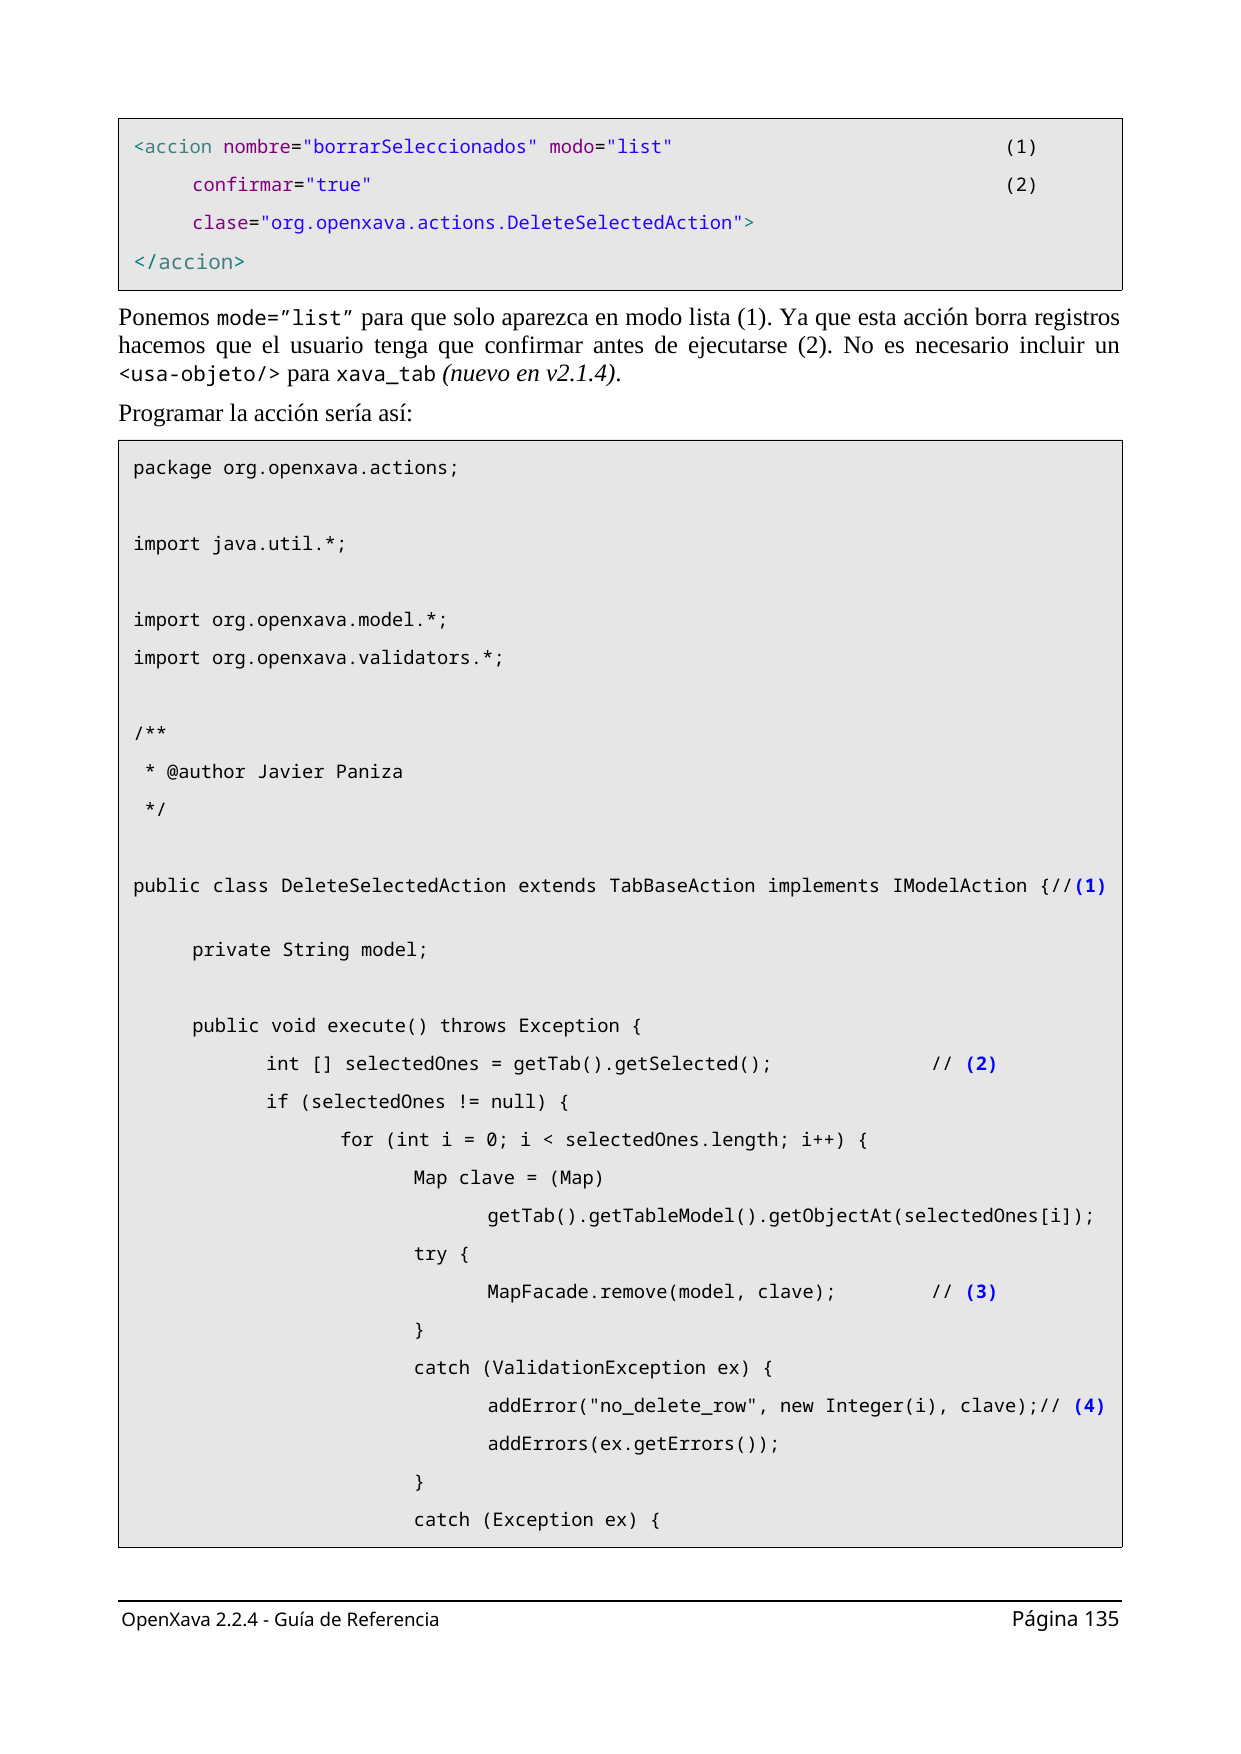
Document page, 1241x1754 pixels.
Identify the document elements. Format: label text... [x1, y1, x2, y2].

text */ [119, 782, 1122, 820]
text clase="org.openxava.actions.DeleteSelectedAction"> [119, 194, 1122, 232]
text catch (ValidationException ex) { [119, 1339, 1122, 1378]
text if (selectedOnes != null) { [119, 1073, 1122, 1111]
text import org.openxava.model.*; [119, 592, 1122, 630]
text addError("no_delete_row", new Integer(i), clave);// (4) [119, 1378, 1122, 1416]
text try { [119, 1226, 1122, 1263]
text <accion nombre="borrarSeleccionados" modo="list" (1) [119, 119, 1122, 156]
text </accion> [119, 232, 1122, 290]
text Ponemos mode=”list” para que solo aparezca en modo lista (1). Ya que esta acción borra registros hacemos que el usuario tenga que confirmar antes de ejecutarse (2). No es necesario incluir un <usa-objeto/> para xava_tab (nuevo en v2.1.4). [118, 303, 1122, 387]
text * @author Javier Paniza [119, 744, 1122, 782]
text } [119, 1302, 1122, 1339]
text catch (Exception ex) { [119, 1492, 1122, 1547]
text public void execute() throws Exception { [119, 997, 1122, 1035]
text /** [119, 706, 1122, 744]
text public class DeleteSelectedAction extends TabBaseAction implements IModelAction {//(1) [119, 858, 1122, 921]
text MapFacade.remove(model, clave); // (3) [119, 1263, 1122, 1302]
text for (int i = 0; i < selectedOnes.length; i++) { [119, 1111, 1122, 1149]
text Programar la acción sería así: [118, 399, 1122, 427]
text int [] selectedOnes = getTab().getSelected(); // (2) [119, 1035, 1122, 1073]
text getTab().getTableModel().getObjectAt(selectedOnes[i]); [119, 1187, 1122, 1226]
text import java.util.*; [119, 516, 1122, 554]
text addErrors(ex.getErrors()); [119, 1416, 1122, 1454]
text private String model; [119, 921, 1122, 959]
text package org.openxava.actions; [119, 441, 1122, 478]
text import org.openxava.validators.*; [119, 630, 1122, 668]
text confirmar="true" (2) [119, 156, 1122, 194]
text Map clave = (Map) [119, 1149, 1122, 1187]
text } [119, 1454, 1122, 1492]
